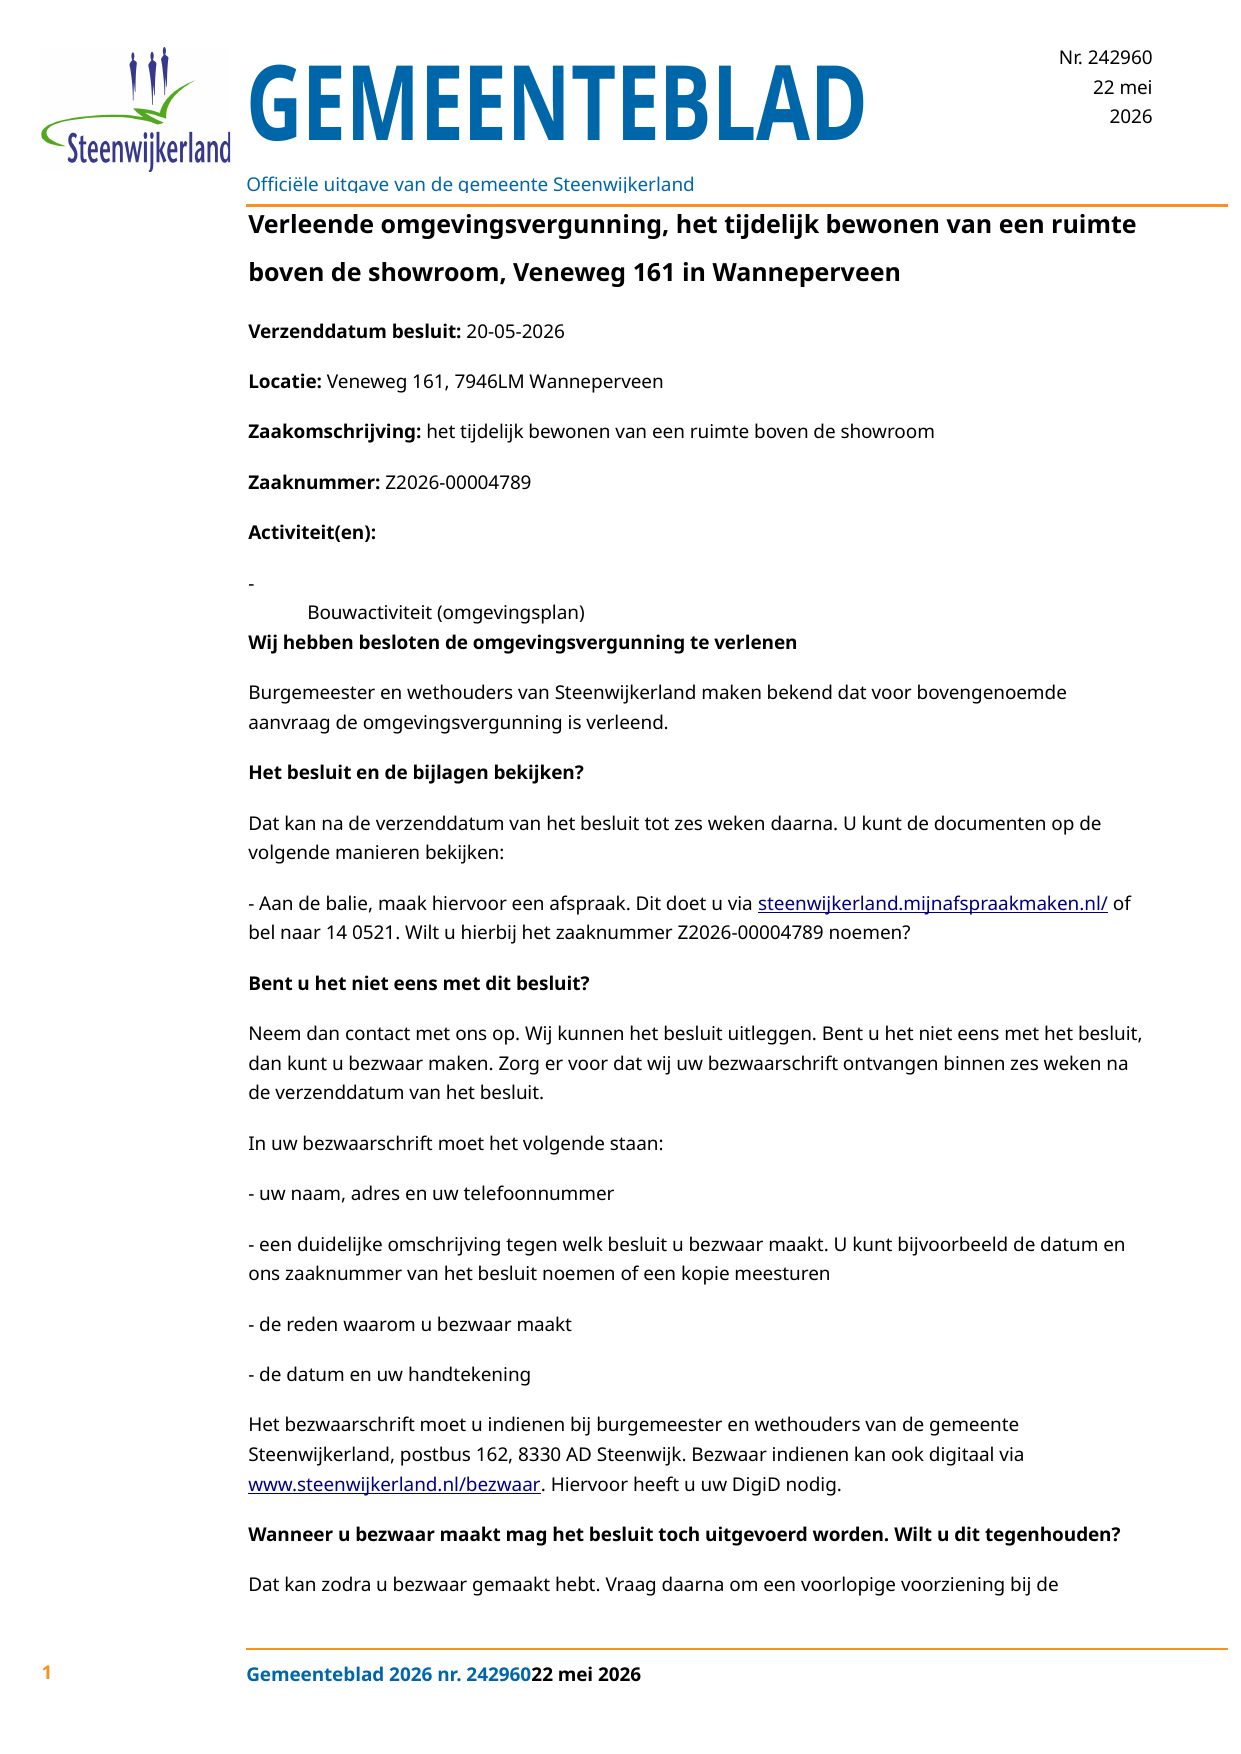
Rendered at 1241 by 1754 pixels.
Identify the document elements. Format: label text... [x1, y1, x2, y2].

text - een duidelijke omschrijving tegen welk besluit u bezwaar maakt. U kunt bijvoorbeeld de datum en ons zaaknummer van het besluit noemen of een kopie meesturen [248, 1231, 1152, 1286]
text Burgemeester en wethouders van Steenwijkerland maken bekend dat voor bovengenoemde aanvraag de omgevingsvergunning is verleend. [248, 679, 1152, 735]
text In uw bezwaarschrift moet het volgende staan: [248, 1130, 1152, 1156]
text Wanneer u bezwaar maakt mag het besluit toch uitgevoerd worden. Wilt u dit tegenhouden? [248, 1521, 1152, 1547]
text Dat kan na de verzenddatum van het besluit tot zes weken daarna. U kunt de documenten op de volgende manieren bekijken: [248, 810, 1152, 865]
text Dat kan zodra u bezwaar gemaakt hebt. Vraag daarna om een voorlopige voorziening bij de [248, 1572, 1152, 1597]
text - Aan de balie, maak hiervoor een afspraak. Dit doet u via steenwijkerland.mijnafspraakmaken.nl/ of bel naar 14 0521. Wilt u hierbij het zaaknummer Z2026-00004789 noemen? [248, 890, 1152, 945]
text - de datum en uw handtekening [248, 1361, 1152, 1387]
picture [41, 47, 231, 172]
text Zaakomschrijving: het tijdelijk bewonen van een ruimte boven de showroom [248, 419, 1152, 444]
list Bouwactiviteit (omgevingsplan) [248, 599, 1152, 625]
text Bent u het niet eens met dit besluit? [248, 970, 1152, 996]
text Verzenddatum besluit: 20-05-2026 [248, 318, 1152, 344]
text Locatie: Veneweg 161, 7946LM Wanneperveen [248, 368, 1152, 394]
text Wij hebben besloten de omgevingsvergunning te verlenen [248, 629, 1152, 655]
text Het bezwaarschrift moet u indienen bij burgemeester en wethouders van de gemeente Steenwijkerland, postbus 162, 8330 AD Steenwijk. Bezwaar indienen kan ook digitaal via www.steenwijkerland.nl/bezwaar. Hiervoor heeft u uw DigiD nodig. [248, 1412, 1152, 1497]
text - de reden waarom u bezwaar maakt [248, 1311, 1152, 1337]
text Neem dan contact met ons op. Wij kunnen het besluit uitleggen. Bent u het niet eens met het besluit, dan kunt u bezwaar maken. Zorg er voor dat wij uw bezwaarschrift ontvangen binnen zes weken na de verzenddatum van het besluit. [248, 1020, 1152, 1105]
text Activiteit(en): [248, 519, 1152, 545]
text Het besluit en de bijlagen bekijken? [248, 759, 1152, 785]
text Zaaknummer: Z2026-00004789 [248, 469, 1152, 495]
text - uw naam, adres en uw telefoonnummer [248, 1180, 1152, 1206]
text Verleende omgevingsvergunning, het tijdelijk bewonen van een ruimte boven de showroom, Veneweg 161 in Wanneperveen [248, 207, 1152, 288]
